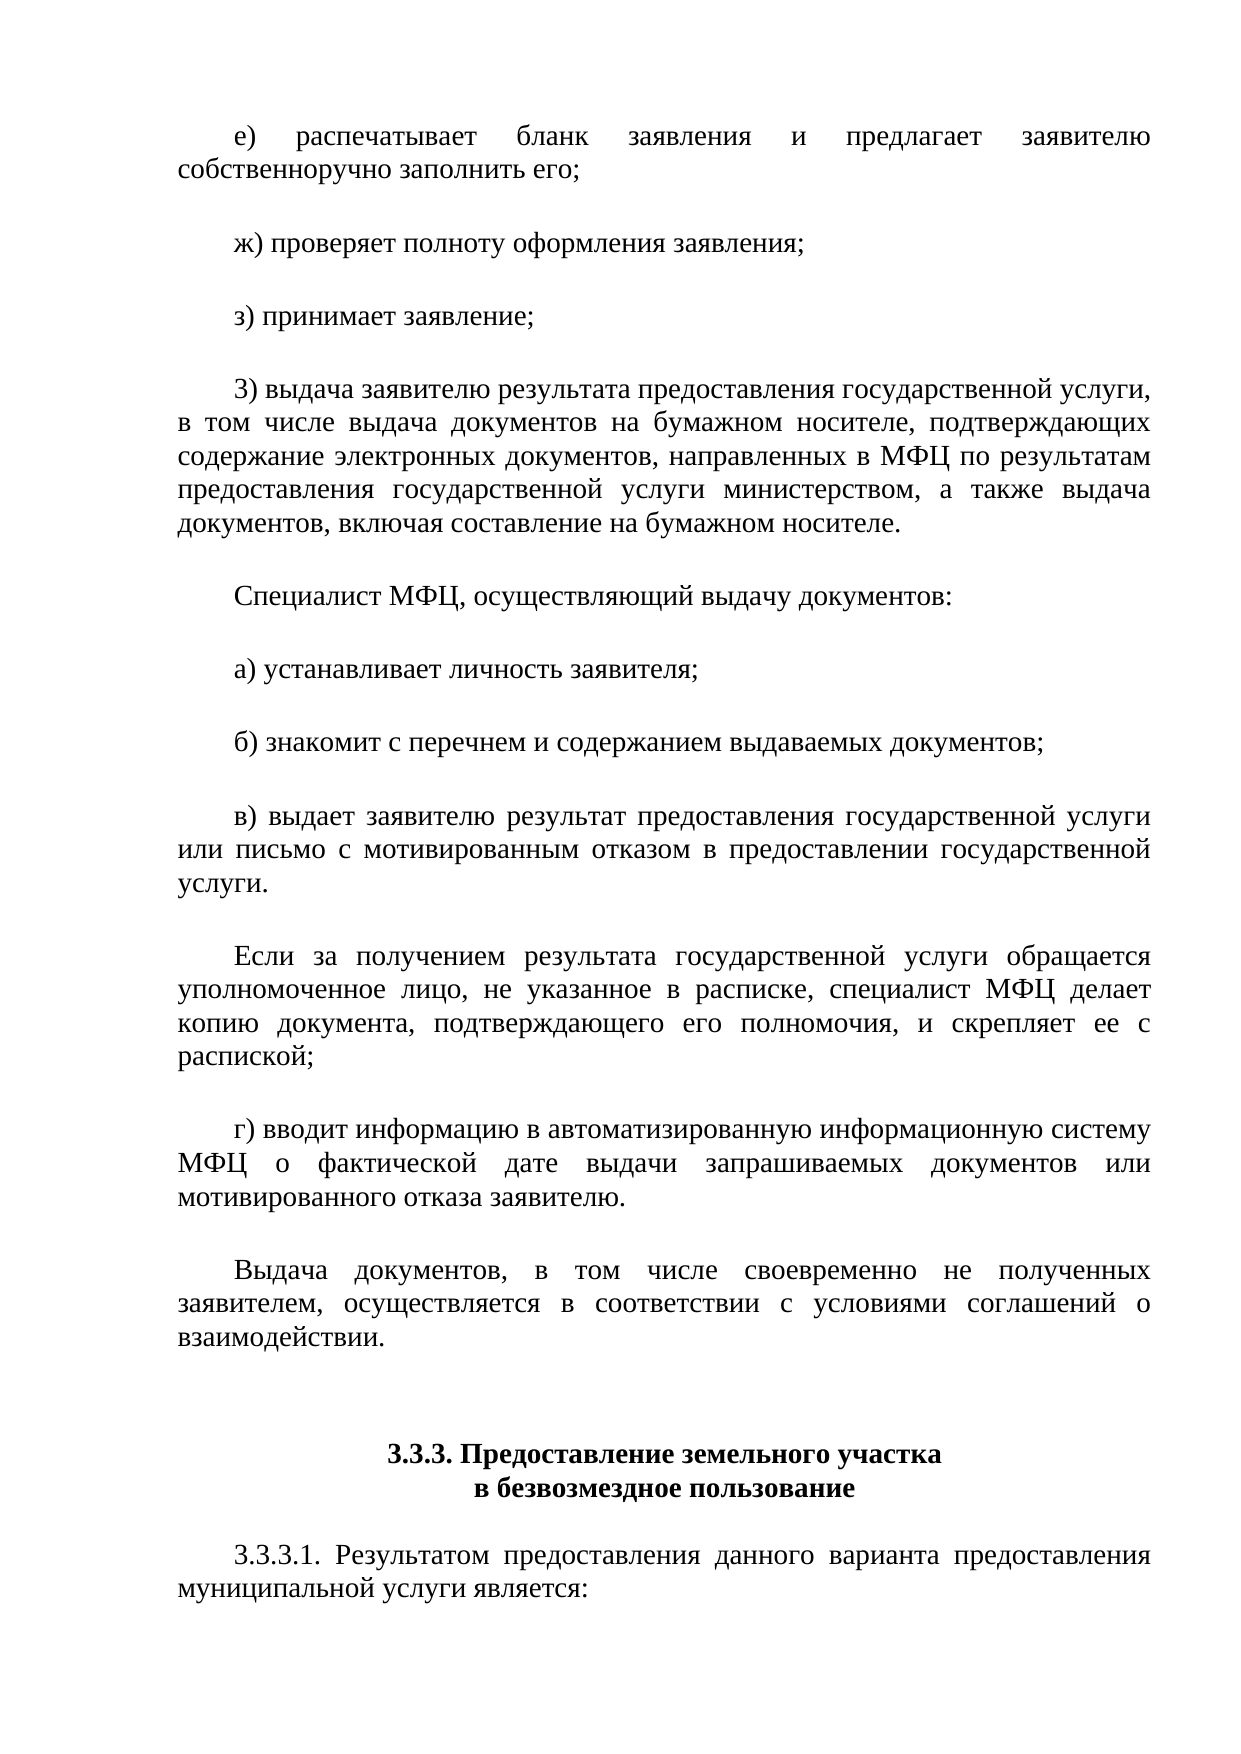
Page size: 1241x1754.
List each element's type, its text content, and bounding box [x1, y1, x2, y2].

text г) вводит информацию в автоматизированную информационную систему МФЦ о фактической дате выдачи запрашиваемых документов или мотивированного отказа заявителю. [177, 1112, 1152, 1212]
text Выдача документов, в том числе своевременно не полученных заявителем, осуществляется в соответствии с условиями соглашений о взаимодействии. [177, 1252, 1152, 1352]
title 3.3.3. Предоставление земельного участка [177, 1436, 1152, 1470]
text е) распечатывает бланк заявления и предлагает заявителю собственноручно заполнить его; [177, 118, 1152, 185]
title в безвозмездное пользование [177, 1470, 1152, 1503]
text Специалист МФЦ, осуществляющий выдачу документов: [177, 578, 1152, 612]
text ж) проверяет полноту оформления заявления; [177, 225, 1152, 258]
text а) устанавливает личность заявителя; [177, 651, 1152, 685]
text в) выдает заявителю результат предоставления государственной услуги или письмо с мотивированным отказом в предоставлении государственной услуги. [177, 798, 1152, 898]
text з) принимает заявление; [177, 298, 1152, 331]
text б) знакомит с перечнем и содержанием выдаваемых документов; [177, 724, 1152, 758]
text Если за получением результата государственной услуги обращается уполномоченное лицо, не указанное в расписке, специалист МФЦ делает копию документа, подтверждающего его полномочия, и скрепляет ее с распиской; [177, 938, 1152, 1072]
text 3) выдача заявителю результата предоставления государственной услуги, в том числе выдача документов на бумажном носителе, подтверждающих содержание электронных документов, направленных в МФЦ по результатам предоставления государственной услуги министерством, а также выдача документов, включая составление на бумажном носителе. [177, 371, 1152, 539]
text 3.3.3.1. Результатом предоставления данного варианта предоставления муниципальной услуги является: [177, 1537, 1152, 1604]
